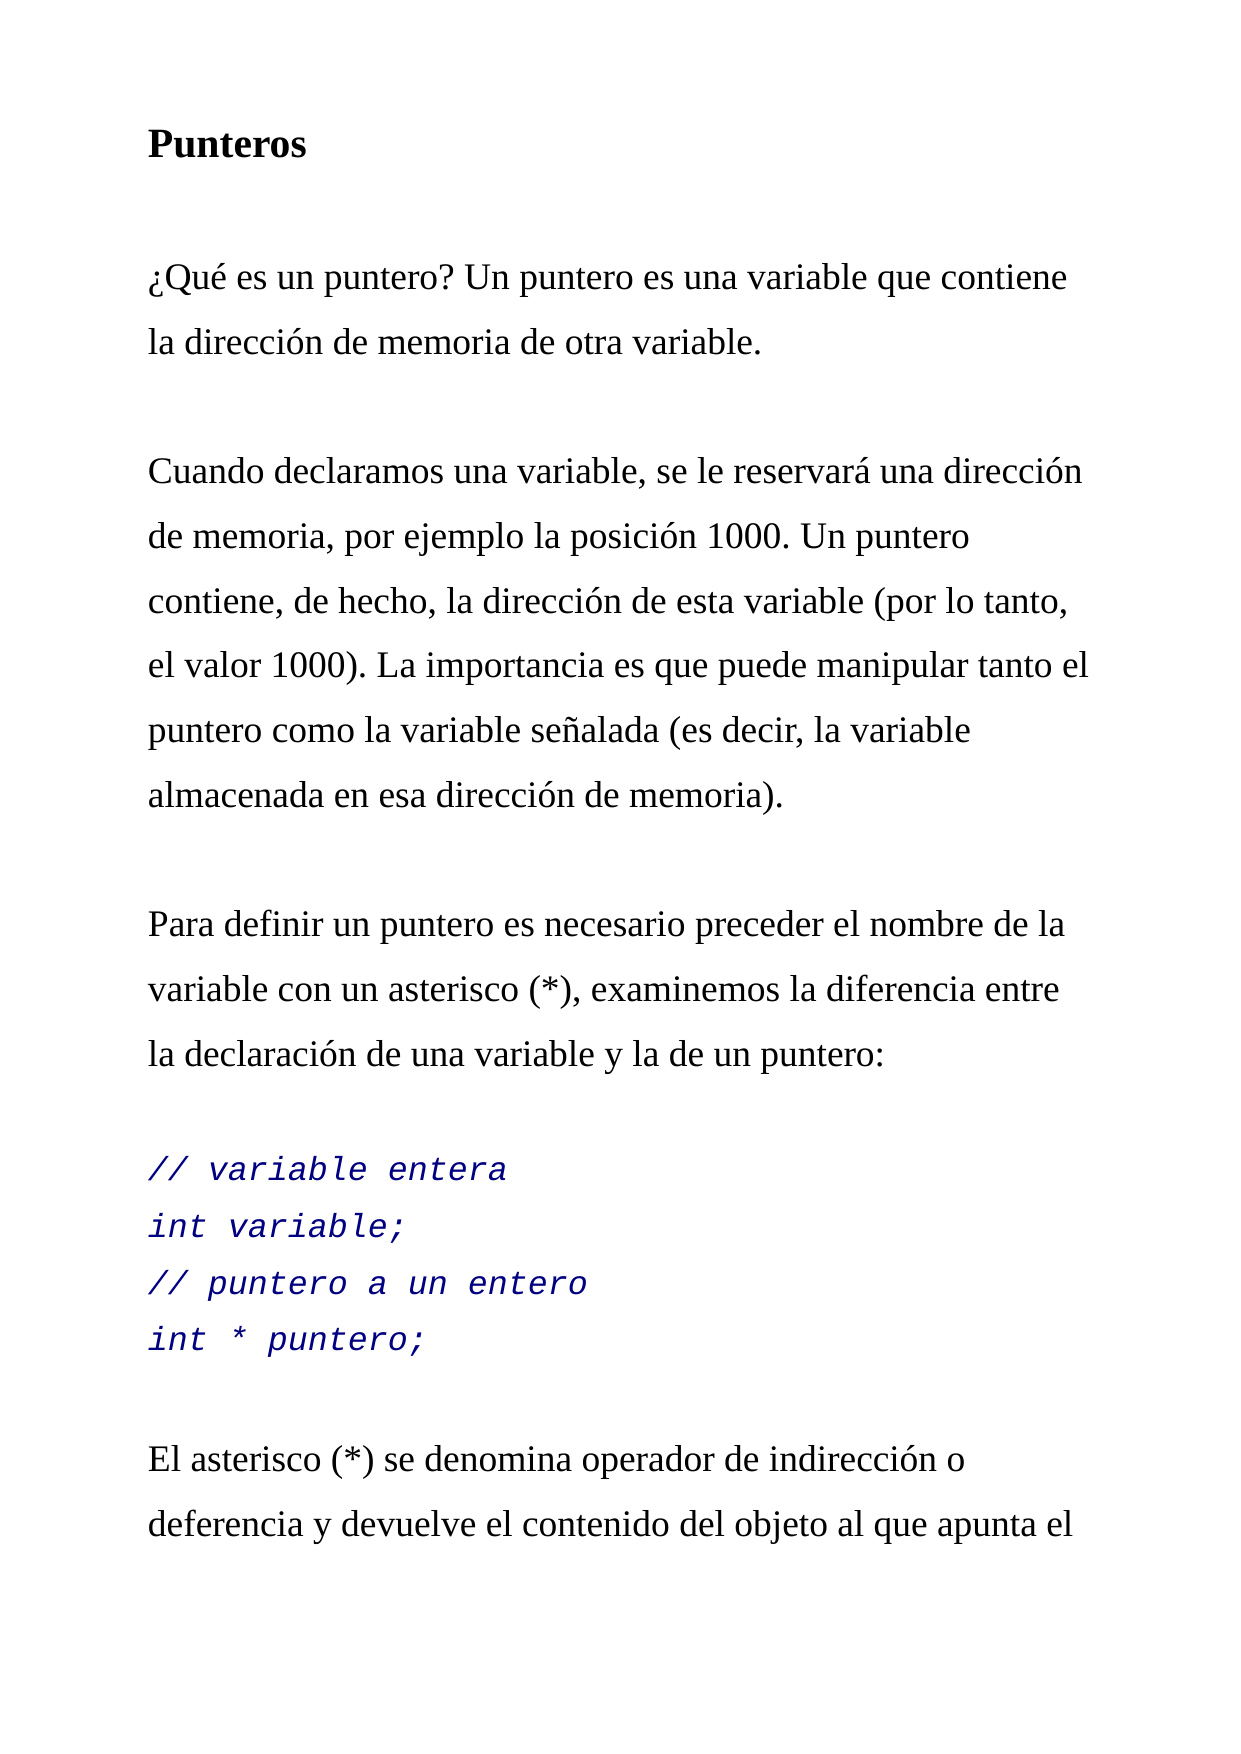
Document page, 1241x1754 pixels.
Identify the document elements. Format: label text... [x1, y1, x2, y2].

text // puntero a un entero [148, 1266, 1093, 1304]
text int variable; [148, 1210, 1093, 1248]
text Para definir un puntero es necesario preceder el nombre de la variable con un asterisco (*), examinemos la diferencia entre la declaración de una variable y la de un puntero: [148, 902, 1093, 1074]
text Cuando declaramos una variable, se le reservará una dirección de memoria, por ejemplo la posición 1000. Un puntero contiene, de hecho, la dirección de esta variable (por lo tanto, el valor 1000). La importancia es que puede manipular tanto el puntero como la variable señalada (es decir, la variable almacenada en esa dirección de memoria). [148, 449, 1093, 815]
text ¿Qué es un puntero? Un puntero es una variable que contiene la dirección de memoria de otra variable. [148, 255, 1093, 362]
text // variable entera [148, 1153, 1093, 1191]
text int * puntero; [148, 1323, 1093, 1361]
text El asterisco (*) se denomina operador de indirección o deferencia y devuelve el contenido del objeto al que apunta el [148, 1437, 1093, 1544]
text Punteros [148, 118, 1093, 166]
